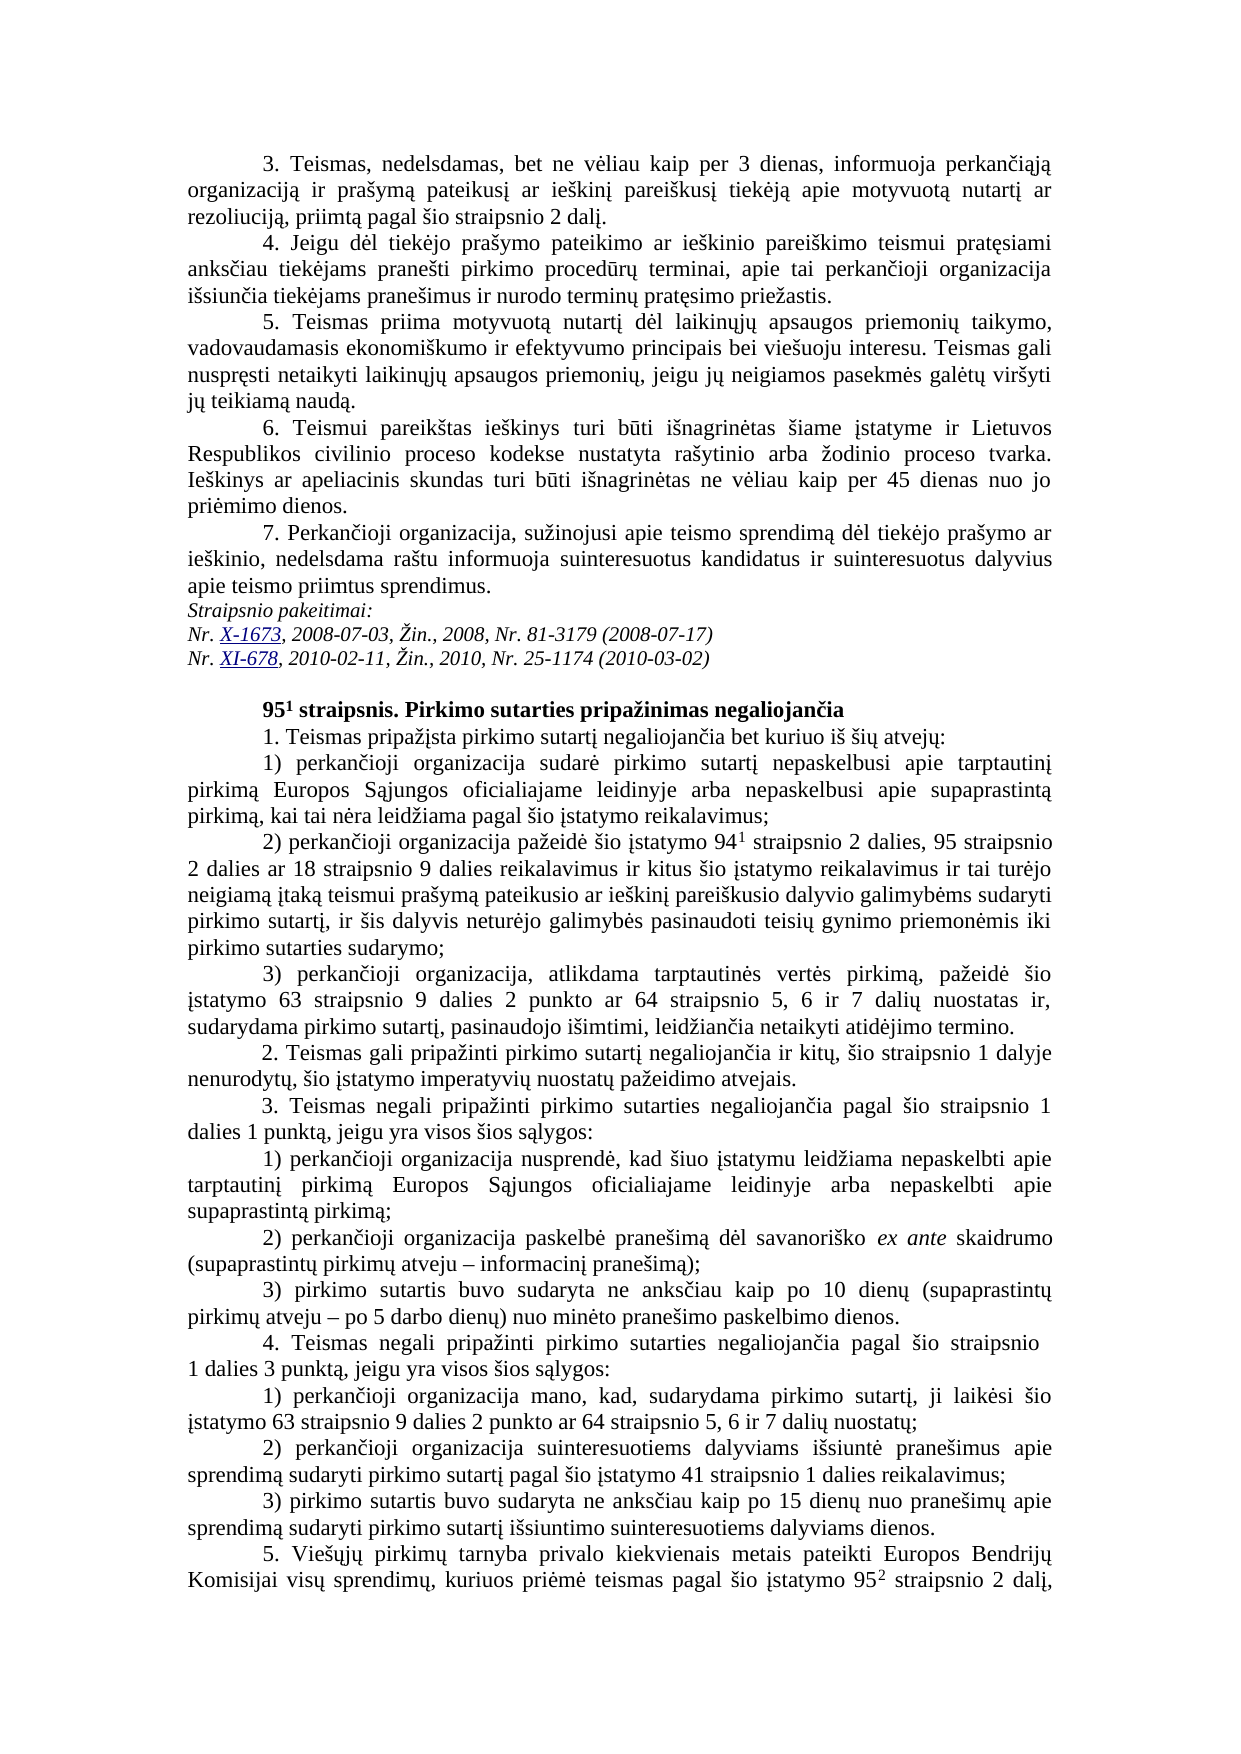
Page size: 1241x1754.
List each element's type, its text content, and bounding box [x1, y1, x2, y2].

text 4. Jeigu dėl tiekėjo prašymo pateikimo ar ieškinio pareiškimo teismui pratęsiami anksčiau tiekėjams pranešti pirkimo procedūrų terminai, apie tai perkančioji organizacija išsiunčia tiekėjams pranešimus ir nurodo terminų pratęsimo priežastis. [187, 229, 1053, 308]
list 2) perkančioji organizacija suinteresuotiems dalyviams išsiuntė pranešimus apie sprendimą sudaryti pirkimo sutartį pagal šio įstatymo 41 straipsnio 1 dalies reikalavimus; [187, 1434, 1053, 1487]
list 3) perkančioji organizacija, atlikdama tarptautinės vertės pirkimą, pažeidė šio įstatymo 63 straipsnio 9 dalies 2 punkto ar 64 straipsnio 5, 6 ir 7 dalių nuostatas ir, sudarydama pirkimo sutartį, pasinaudojo išimtimi, leidžiančia netaikyti atidėjimo termino. [187, 960, 1053, 1039]
list 5. Viešųjų pirkimų tarnyba privalo kiekvienais metais pateikti Europos Bendrijų Komisijai visų sprendimų, kuriuos priėmė teismas pagal šio įstatymo 952 straipsnio 2 dalį, [187, 1540, 1053, 1593]
text 5. Teismas priima motyvuotą nutartį dėl laikinųjų apsaugos priemonių taikymo, vadovaudamasis ekonomiškumo ir efektyvumo principais bei viešuoju interesu. Teismas gali nuspręsti netaikyti laikinųjų apsaugos priemonių, jeigu jų neigiamos pasekmės galėtų viršyti jų teikiamą naudą. [187, 308, 1053, 413]
list 4. Teismas negali pripažinti pirkimo sutarties negaliojančia pagal šio straipsnio 1 dalies 3 punktą, jeigu yra visos šios sąlygos: [187, 1329, 1053, 1382]
text Straipsnio pakeitimai: [187, 598, 1053, 622]
text Nr. X-1673, 2008-07-03, Žin., 2008, Nr. 81-3179 (2008-07-17) [187, 622, 1053, 646]
list 1) perkančioji organizacija sudarė pirkimo sutartį nepaskelbusi apie tarptautinį pirkimą Europos Sąjungos oficialiajame leidinyje arba nepaskelbusi apie supaprastintą pirkimą, kai tai nėra leidžiama pagal šio įstatymo reikalavimus; [187, 749, 1053, 828]
text 951 straipsnis. Pirkimo sutarties pripažinimas negaliojančia [187, 697, 1053, 723]
text 6. Teismui pareikštas ieškinys turi būti išnagrinėtas šiame įstatyme ir Lietuvos Respublikos civilinio proceso kodekse nustatyta rašytinio arba žodinio proceso tvarka. Ieškinys ar apeliacinis skundas turi būti išnagrinėtas ne vėliau kaip per 45 dienas nuo jo priėmimo dienos. [187, 413, 1053, 519]
list 2. Teismas gali pripažinti pirkimo sutartį negaliojančia ir kitų, šio straipsnio 1 dalyje nenurodytų, šio įstatymo imperatyvių nuostatų pažeidimo atvejais. [187, 1039, 1053, 1092]
list 3. Teismas negali pripažinti pirkimo sutarties negaliojančia pagal šio straipsnio 1 dalies 1 punktą, jeigu yra visos šios sąlygos: [187, 1092, 1053, 1144]
text 7. Perkančioji organizacija, sužinojusi apie teismo sprendimą dėl tiekėjo prašymo ar ieškinio, nedelsdama raštu informuoja suinteresuotus kandidatus ir suinteresuotus dalyvius apie teismo priimtus sprendimus. [187, 519, 1053, 598]
list 1) perkančioji organizacija mano, kad, sudarydama pirkimo sutartį, ji laikėsi šio įstatymo 63 straipsnio 9 dalies 2 punkto ar 64 straipsnio 5, 6 ir 7 dalių nuostatų; [187, 1382, 1053, 1434]
list 1. Teismas pripažįsta pirkimo sutartį negaliojančia bet kuriuo iš šių atvejų: [187, 723, 1053, 749]
list 1) perkančioji organizacija nusprendė, kad šiuo įstatymu leidžiama nepaskelbti apie tarptautinį pirkimą Europos Sąjungos oficialiajame leidinyje arba nepaskelbti apie supaprastintą pirkimą; [187, 1144, 1053, 1224]
list 3) pirkimo sutartis buvo sudaryta ne anksčiau kaip po 15 dienų nuo pranešimų apie sprendimą sudaryti pirkimo sutartį išsiuntimo suinteresuotiems dalyviams dienos. [187, 1487, 1053, 1540]
list 2) perkančioji organizacija pažeidė šio įstatymo 941 straipsnio 2 dalies, 95 straipsnio 2 dalies ar 18 straipsnio 9 dalies reikalavimus ir kitus šio įstatymo reikalavimus ir tai turėjo neigiamą įtaką teismui prašymą pateikusio ar ieškinį pareiškusio dalyvio galimybėms sudaryti pirkimo sutartį, ir šis dalyvis neturėjo galimybės pasinaudoti teisių gynimo priemonėmis iki pirkimo sutarties sudarymo; [187, 828, 1053, 960]
text Nr. XI-678, 2010-02-11, Žin., 2010, Nr. 25-1174 (2010-03-02) [187, 646, 1053, 670]
list 3) pirkimo sutartis buvo sudaryta ne anksčiau kaip po 10 dienų (supaprastintų pirkimų atveju – po 5 darbo dienų) nuo minėto pranešimo paskelbimo dienos. [187, 1276, 1053, 1329]
list 2) perkančioji organizacija paskelbė pranešimą dėl savanoriško ex ante skaidrumo (supaprastintų pirkimų atveju – informacinį pranešimą); [187, 1224, 1053, 1276]
text 3. Teismas, nedelsdamas, bet ne vėliau kaip per 3 dienas, informuoja perkančiąją organizaciją ir prašymą pateikusį ar ieškinį pareiškusį tiekėją apie motyvuotą nutartį ar rezoliuciją, priimtą pagal šio straipsnio 2 dalį. [187, 150, 1053, 229]
